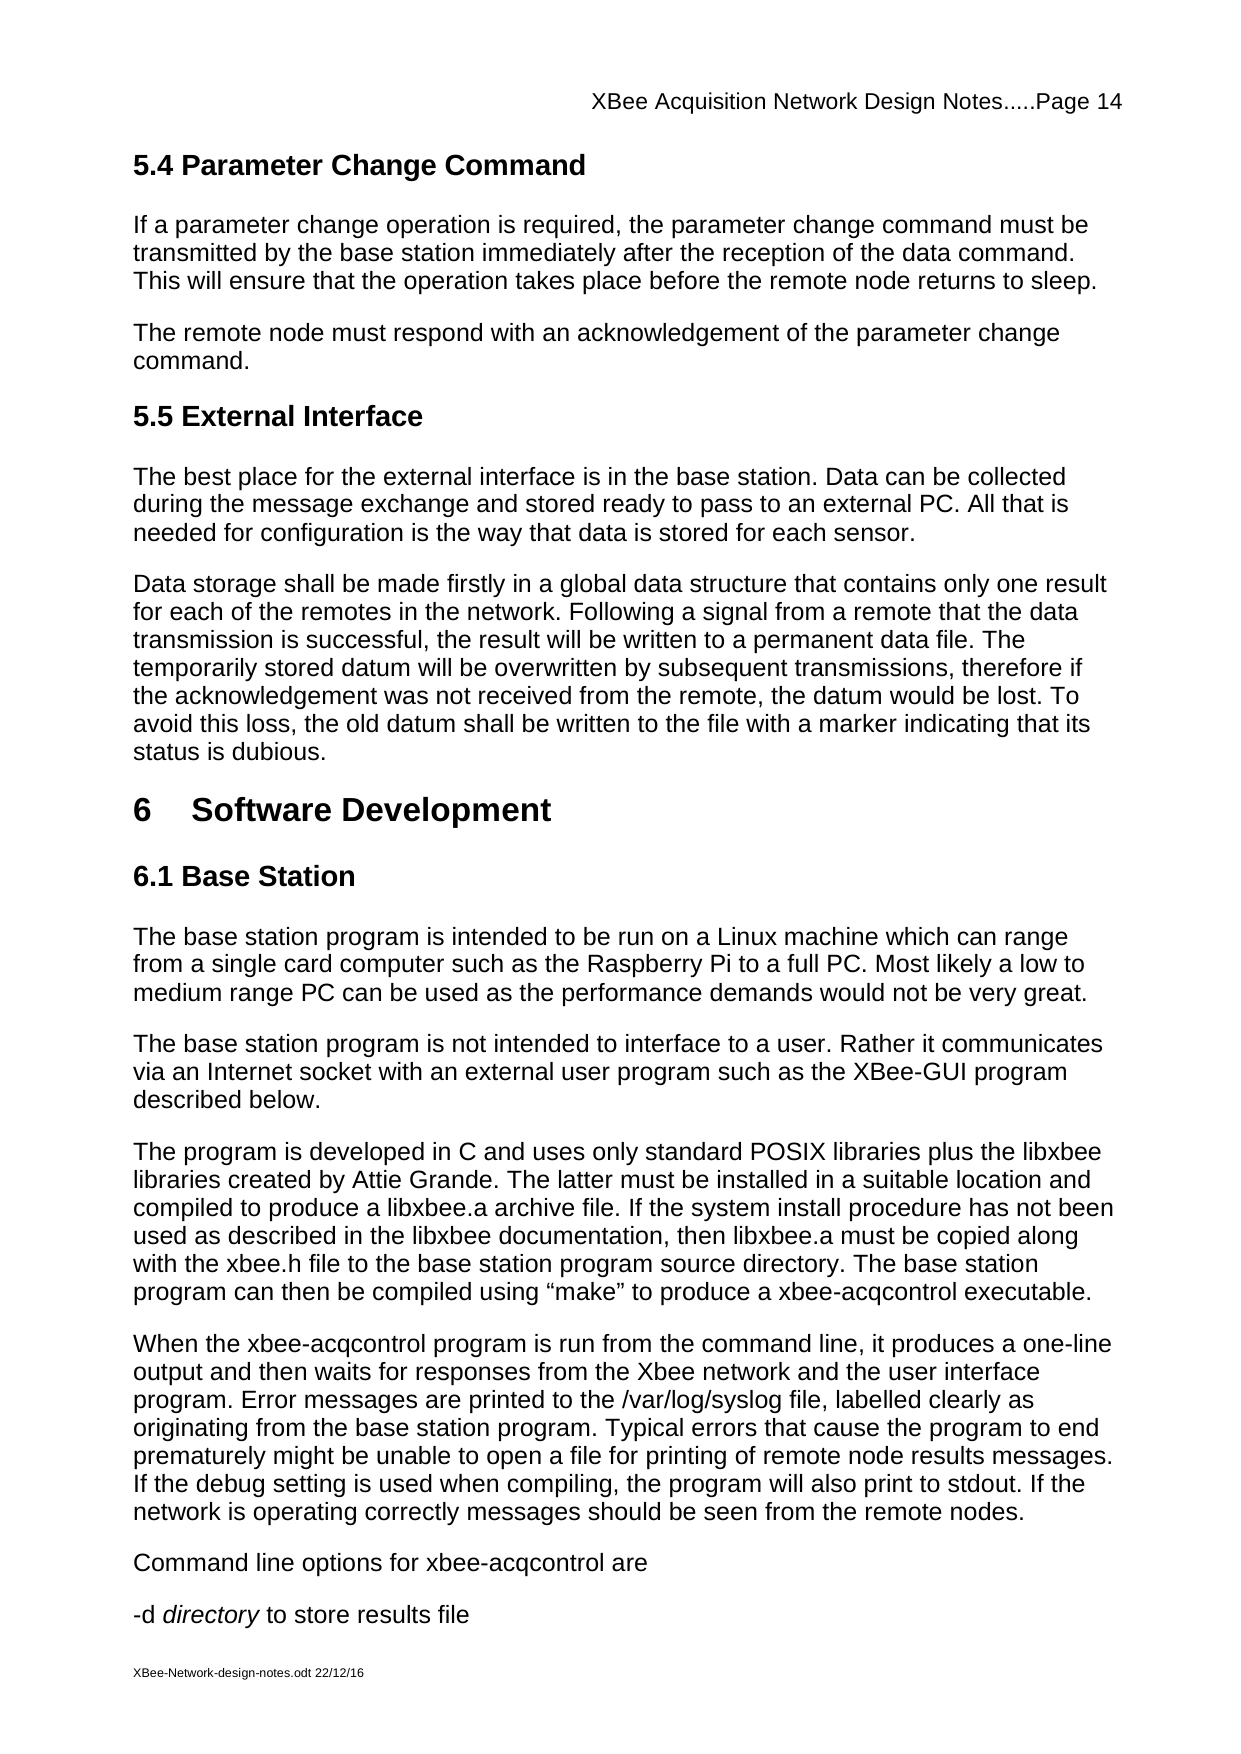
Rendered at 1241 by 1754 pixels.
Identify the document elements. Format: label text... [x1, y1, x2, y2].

text The program is developed in C and uses only standard POSIX libraries plus the libxbee libraries created by Attie Grande. The latter must be installed in a suitable location and compiled to produce a libxbee.a archive file. If the system install procedure has not been used as described in the libxbee documentation, then libxbee.a must be copied along with the xbee.h file to the base station program source directory. The base station program can then be compiled using “make” to produce a xbee-acqcontrol executable. [133, 1138, 1123, 1306]
subtitle External Interface [133, 400, 1123, 432]
subtitle Base Station [133, 860, 1123, 892]
text If a parameter change operation is required, the parameter change command must be transmitted by the base station immediately after the reception of the data command. This will ensure that the operation takes place before the remote node returns to sleep. [133, 211, 1123, 295]
text The base station program is intended to be run on a Linux machine which can range from a single card computer such as the Raspberry Pi to a full PC. Most likely a low to medium range PC can be used as the performance demands would not be very great. [133, 922, 1123, 1006]
text -d directory to store results file [133, 1601, 1123, 1629]
text The best place for the external interface is in the base station. Data can be collected during the message exchange and stored ready to pass to an external PC. All that is needed for configuration is the way that data is stored for each sensor. [133, 462, 1123, 546]
text Data storage shall be made firstly in a global data structure that contains only one result for each of the remotes in the network. Following a signal from a remote that the data transmission is successful, the result will be written to a permanent data file. The temporarily stored datum will be overwritten by subsequent transmissions, therefore if the acknowledgement was not received from the remote, the datum would be lost. To avoid this loss, the old datum shall be written to the file with a marker indicating that its status is dubious. [133, 570, 1123, 766]
subtitle Software Development [133, 791, 1123, 828]
subtitle Parameter Change Command [133, 149, 1123, 181]
text The base station program is not intended to interface to a user. Rather it communicates via an Internet socket with an external user program such as the XBee-GUI program described below. [133, 1030, 1123, 1114]
text The remote node must respond with an acknowledgement of the parameter change command. [133, 319, 1123, 375]
text When the xbee-acqcontrol program is run from the command line, it produces a one-line output and then waits for responses from the Xbee network and the user interface program. Error messages are printed to the /var/log/syslog file, labelled clearly as originating from the base station program. Typical errors that cause the program to end prematurely might be unable to open a file for printing of remote node results messages. If the debug setting is used when compiling, the program will also print to stdout. If the network is operating correctly messages should be seen from the remote nodes. [133, 1329, 1123, 1526]
text Command line options for xbee-acqcontrol are [133, 1549, 1123, 1577]
